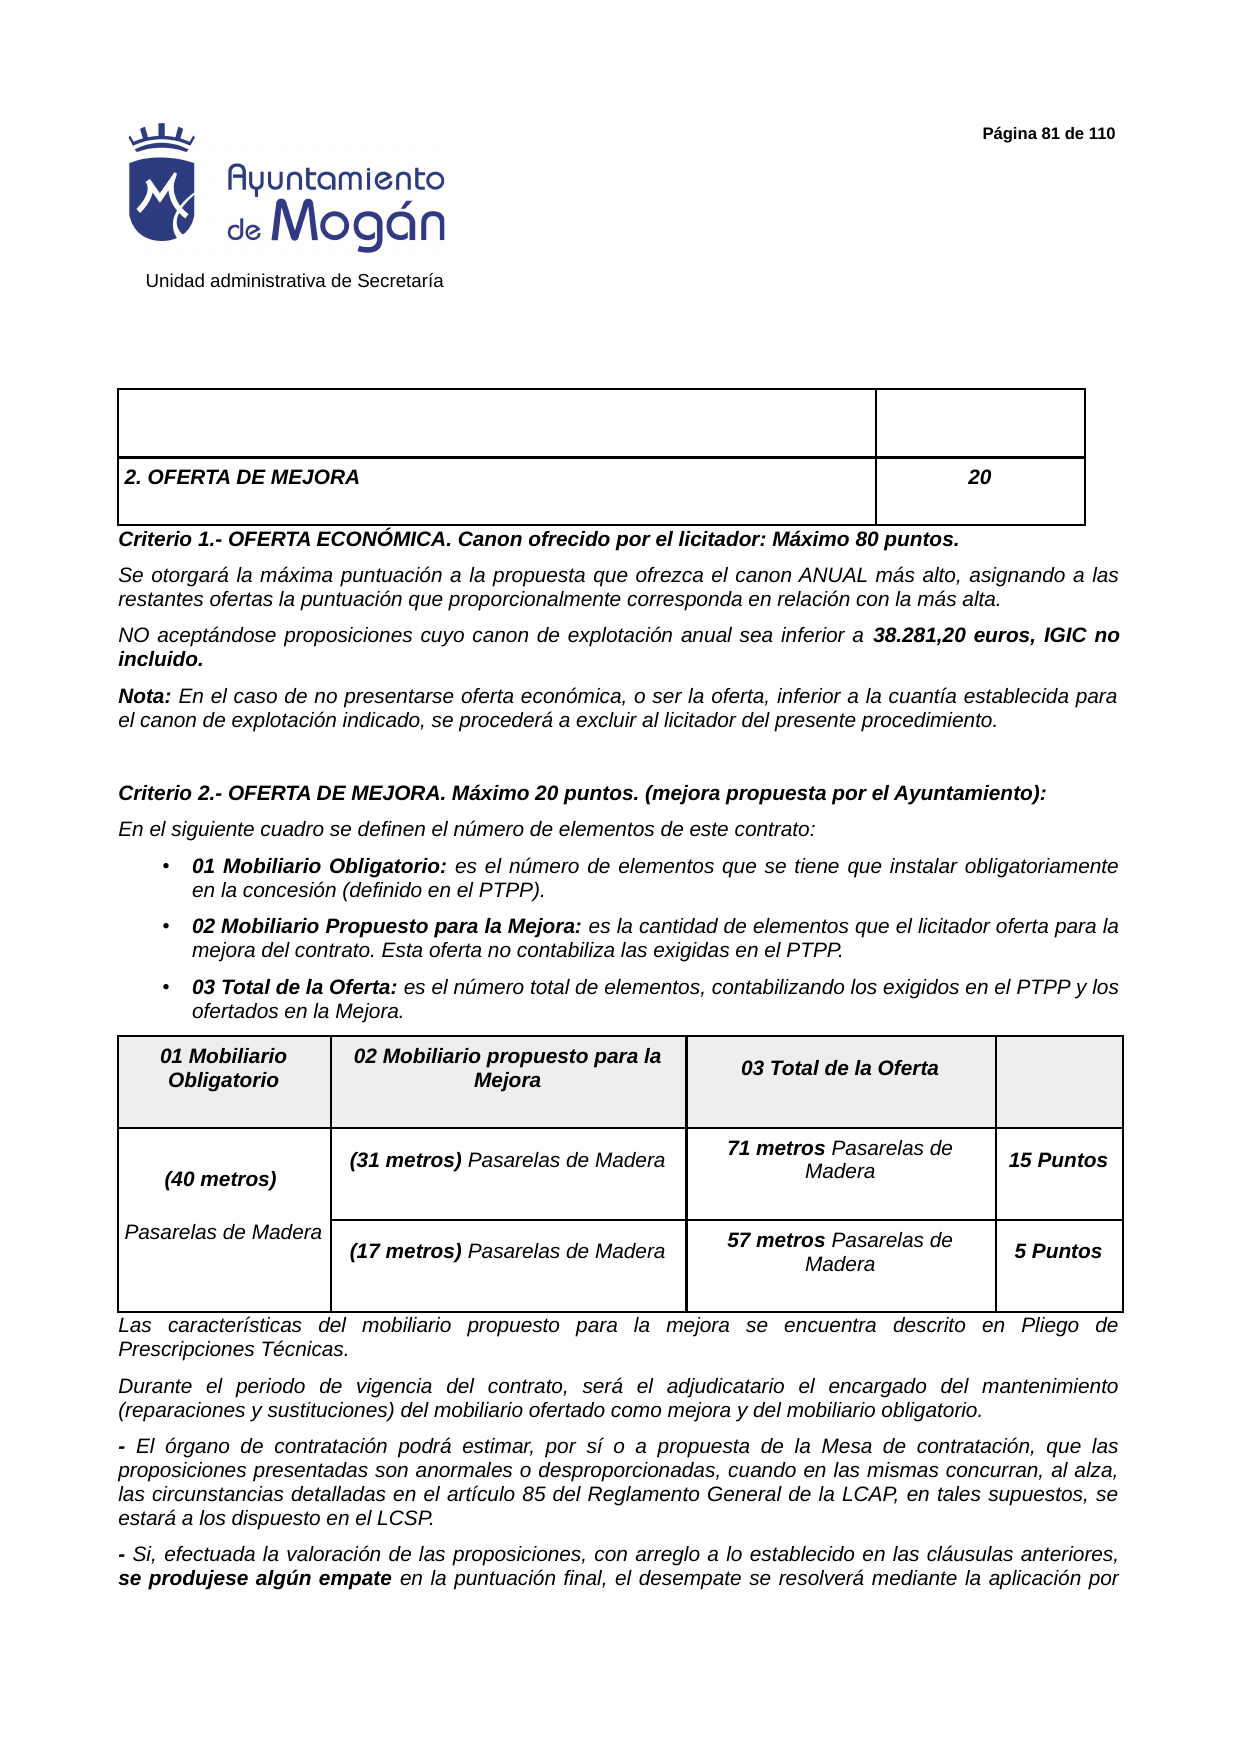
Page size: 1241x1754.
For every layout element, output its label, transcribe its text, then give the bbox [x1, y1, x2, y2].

table_cell 20 [877, 459, 1084, 524]
list 03 Total de la Oferta: es el número total de elementos, contabilizando los exigidos en el PTPP y los ofertados en la Mejora. [162, 974, 1122, 1023]
text Nota: En el caso de no presentarse oferta económica, o ser la oferta, inferior a la cuantía establecida para el canon de explotación indicado, se procederá a excluir al licitador del presente procedimiento. [118, 684, 1122, 732]
table_cell 5 Puntos [997, 1221, 1122, 1311]
list 02 Mobiliario Propuesto para la Mejora: es la cantidad de elementos que el licitador oferta para la mejora del contrato. Esta oferta no contabiliza las exigidas en el PTPP. [162, 914, 1122, 962]
table_cell (40 metros) Pasarelas de Madera [119, 1129, 330, 1311]
text - El órgano de contratación podrá estimar, por sí o a propuesta de la Mesa de contratación, que las proposiciones presentadas son anormales o desproporcionadas, cuando en las mismas concurran, al alza, las circunstancias detalladas en el artículo 85 del Reglamento General de la LCAP, en tales supuestos, se estará a los dispuesto en el LCSP. [118, 1434, 1122, 1530]
list 01 Mobiliario Obligatorio: es el número de elementos que se tiene que instalar obligatoriamente en la concesión (definido en el PTPP). [162, 853, 1122, 902]
table_cell 71 metros Pasarelas de Madera [688, 1129, 995, 1219]
table_cell 15 Puntos [997, 1129, 1122, 1219]
table_cell 57 metros Pasarelas de Madera [688, 1221, 995, 1311]
table_cell [119, 390, 875, 456]
table_cell (31 metros) Pasarelas de Madera [332, 1129, 685, 1219]
text - Si, efectuada la valoración de las proposiciones, con arreglo a lo establecido en las cláusulas anteriores, se produjese algún empate en la puntuación final, el desempate se resolverá mediante la aplicación por [118, 1542, 1122, 1590]
text Durante el periodo de vigencia del contrato, será el adjudicatario el encargado del mantenimiento (reparaciones y sustituciones) del mobiliario ofertado como mejora y del mobiliario obligatorio. [118, 1373, 1122, 1421]
text Criterio 2.- OFERTA DE MEJORA. Máximo 20 puntos. (mejora propuesta por el Ayuntamiento): [118, 781, 1122, 804]
text Las características del mobiliario propuesto para la mejora se encuentra descrito en Pliego de Prescripciones Técnicas. [118, 1313, 1122, 1361]
text Se otorgará la máxima puntuación a la propuesta que ofrezca el canon ANUAL más alto, asignando a las restantes ofertas la puntuación que proporcionalmente corresponda en relación con la más alta. [118, 563, 1122, 611]
picture [128, 123, 445, 259]
table_header 02 Mobiliario propuesto para la Mejora [332, 1037, 685, 1127]
text En el siguiente cuadro se definen el número de elementos de este contrato: [118, 817, 1122, 841]
table_header [997, 1037, 1122, 1127]
table_header 03 Total de la Oferta [688, 1037, 995, 1127]
table_cell (17 metros) Pasarelas de Madera [332, 1221, 685, 1311]
text Criterio 1.- OFERTA ECONÓMICA. Canon ofrecido por el licitador: Máximo 80 puntos. [118, 526, 1122, 550]
table_header 01 Mobiliario Obligatorio [119, 1037, 330, 1127]
text NO aceptándose proposiciones cuyo canon de explotación anual sea inferior a 38.281,20 euros, IGIC no incluido. [118, 623, 1122, 671]
table_cell 2. OFERTA DE MEJORA [119, 459, 875, 524]
table_cell [877, 390, 1084, 456]
